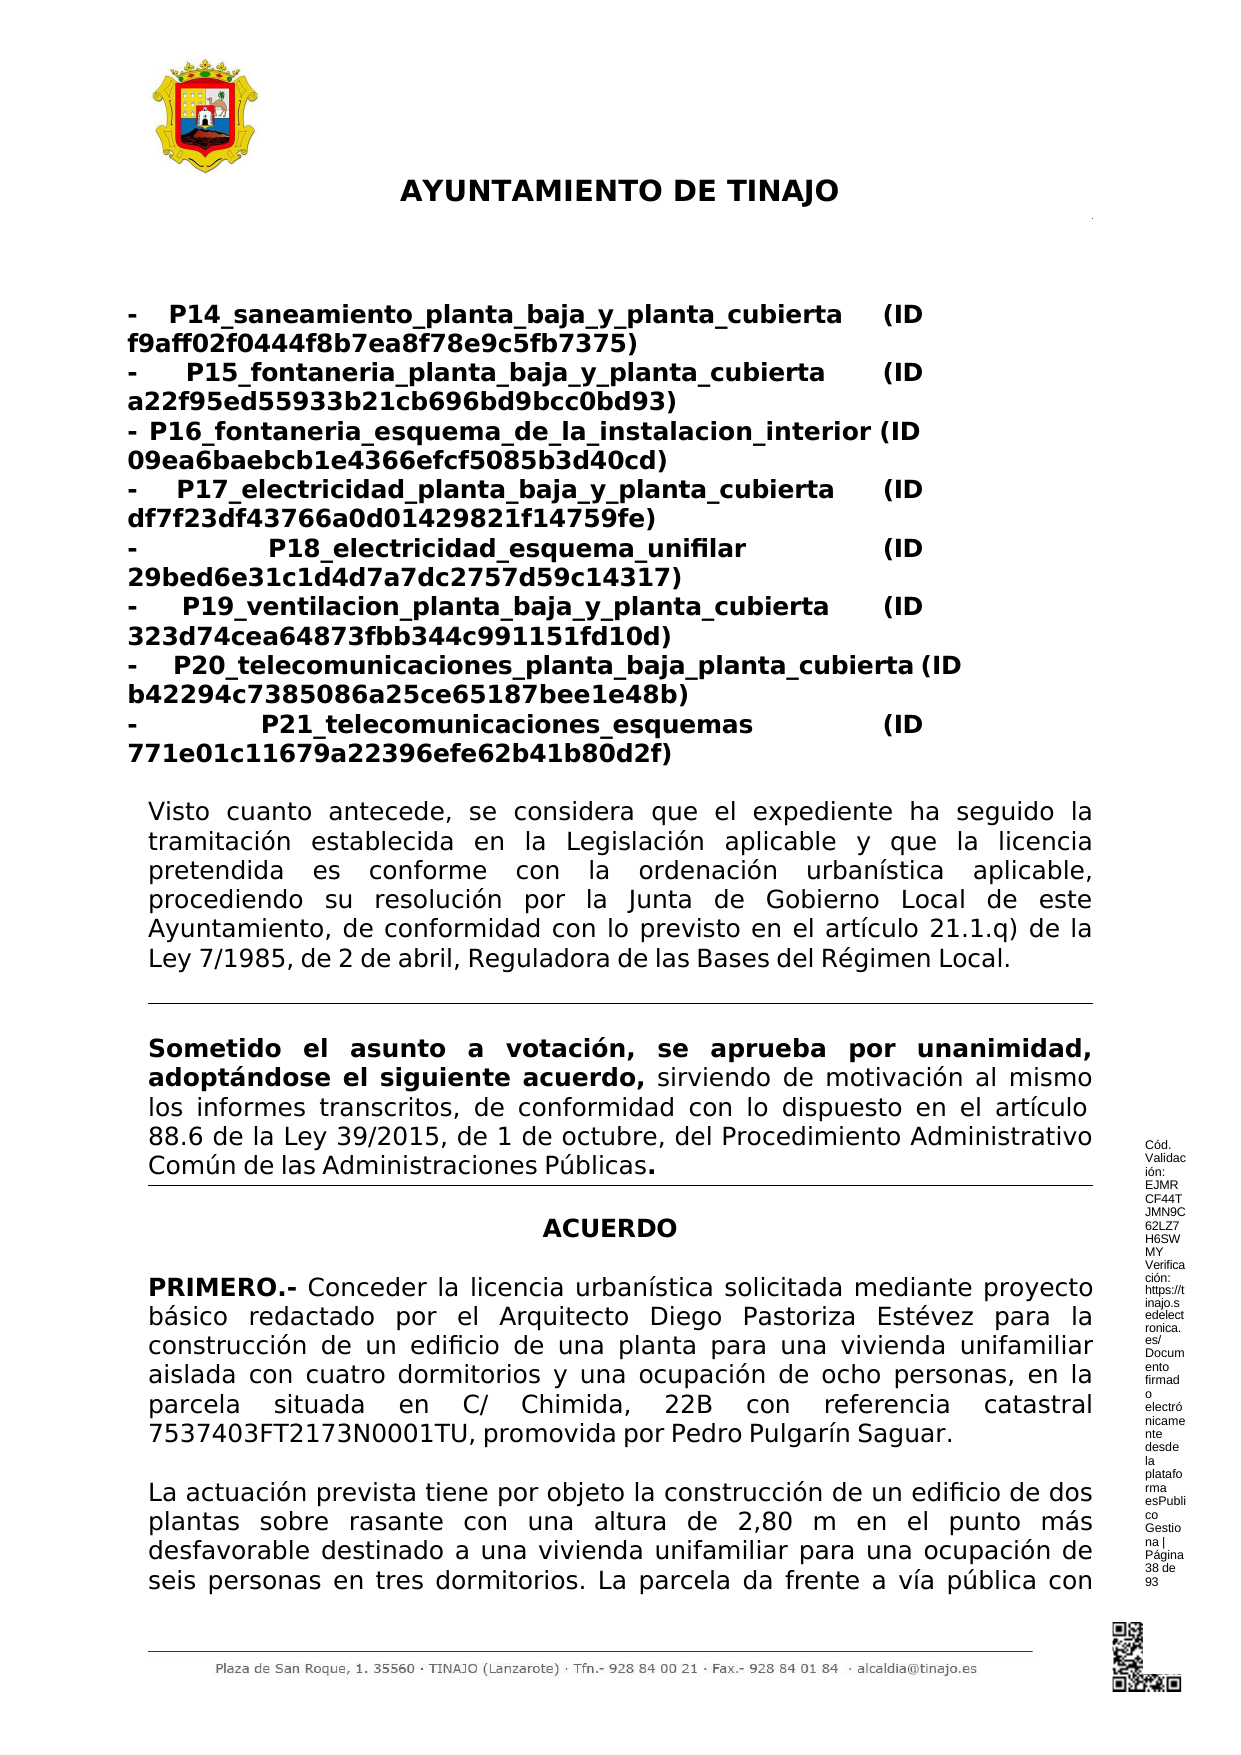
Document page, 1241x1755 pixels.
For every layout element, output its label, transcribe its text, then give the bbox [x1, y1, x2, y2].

text Visto cuanto antecede, se considera que el expediente ha seguido la tramitación establecida en la Legislación aplicable y que la licencia pretendida es conforme con la ordenación urbanística aplicable, procediendo su resolución por la Junta de Gobierno Local de este Ayuntamiento, de conformidad con lo previsto en el artículo 21.1.q) de la Ley 7/1985, de 2 de abril, Reguladora de las Bases del Régimen Local. [148, 797, 1093, 973]
list P18_electricidad_esquema_unifilar (ID 29bed6e31c1d4d7a7dc2757d59c14317) [127, 534, 1034, 592]
list P19_ventilacion_planta_baja_y_planta_cubierta (ID 323d74cea64873fbb344c991151fd10d) [127, 592, 1034, 651]
text Sometido el asunto a votación, se aprueba por unanimidad, adoptándose el siguiente acuerdo, sirviendo de motivación al mismo los informes transcritos, de conformidad con lo dispuesto en el artículo [148, 1034, 1093, 1122]
list P20_telecomunicaciones_planta_baja_planta_cubierta (ID b42294c7385086a25ce65187bee1e48b) [127, 651, 1034, 709]
list P14_saneamiento_planta_baja_y_planta_cubierta (ID f9aff02f0444f8b7ea8f78e9c5fb7375) [127, 300, 1034, 358]
text Documento firmado electrónicamente desde la plataforma esPublico Gestiona | Página 38 de 93 [1145, 1347, 1186, 1589]
list P16_fontaneria_esquema_de_la_instalacion_interior (ID 09ea6baebcb1e4366efcf5085b3d40cd) [127, 417, 1034, 475]
text La actuación prevista tiene por objeto la construcción de un edificio de dos plantas sobre rasante con una altura de 2,80 m en el punto más desfavorable destinado a una vivienda unifamiliar para una ocupación de seis personas en tres dormitorios. La parcela da frente a vía pública con [148, 1478, 1093, 1595]
list P17_electricidad_planta_baja_y_planta_cubierta (ID df7f23df43766a0d01429821f14759fe) [127, 475, 1034, 534]
text Verificación: https://tinajo.sedelectronica.es/ [1145, 1259, 1186, 1347]
text PRIMERO.- Conceder la licencia urbanística solicitada mediante proyecto básico redactado por el Arquitecto Diego Pastoriza Estévez para la construcción de un edificio de una planta para una vivienda unifamiliar aislada con cuatro dormitorios y una ocupación de ocho personas, en la parcela situada en C/ Chimida, 22B con referencia catastral 7537403FT2173N0001TU, promovida por Pedro Pulgarín Saguar. [148, 1273, 1093, 1448]
subtitle ACUERDO [127, 1214, 1093, 1243]
list P21_telecomunicaciones_esquemas (ID 771e01c11679a22396efe62b41b80d2f) [127, 710, 1034, 768]
text 88.6 de la Ley 39/2015, de 1 de octubre, del Procedimiento Administrativo Común de las Administraciones Públicas. [148, 1122, 1092, 1181]
list P15_fontaneria_planta_baja_y_planta_cubierta (ID a22f95ed55933b21cb696bd9bcc0bd93) [127, 358, 1034, 417]
text Cód. Validación: EJMRCF44TJMN9C62LZ7H6SWMY [1145, 1139, 1186, 1259]
text [1143, 1137, 1186, 1674]
